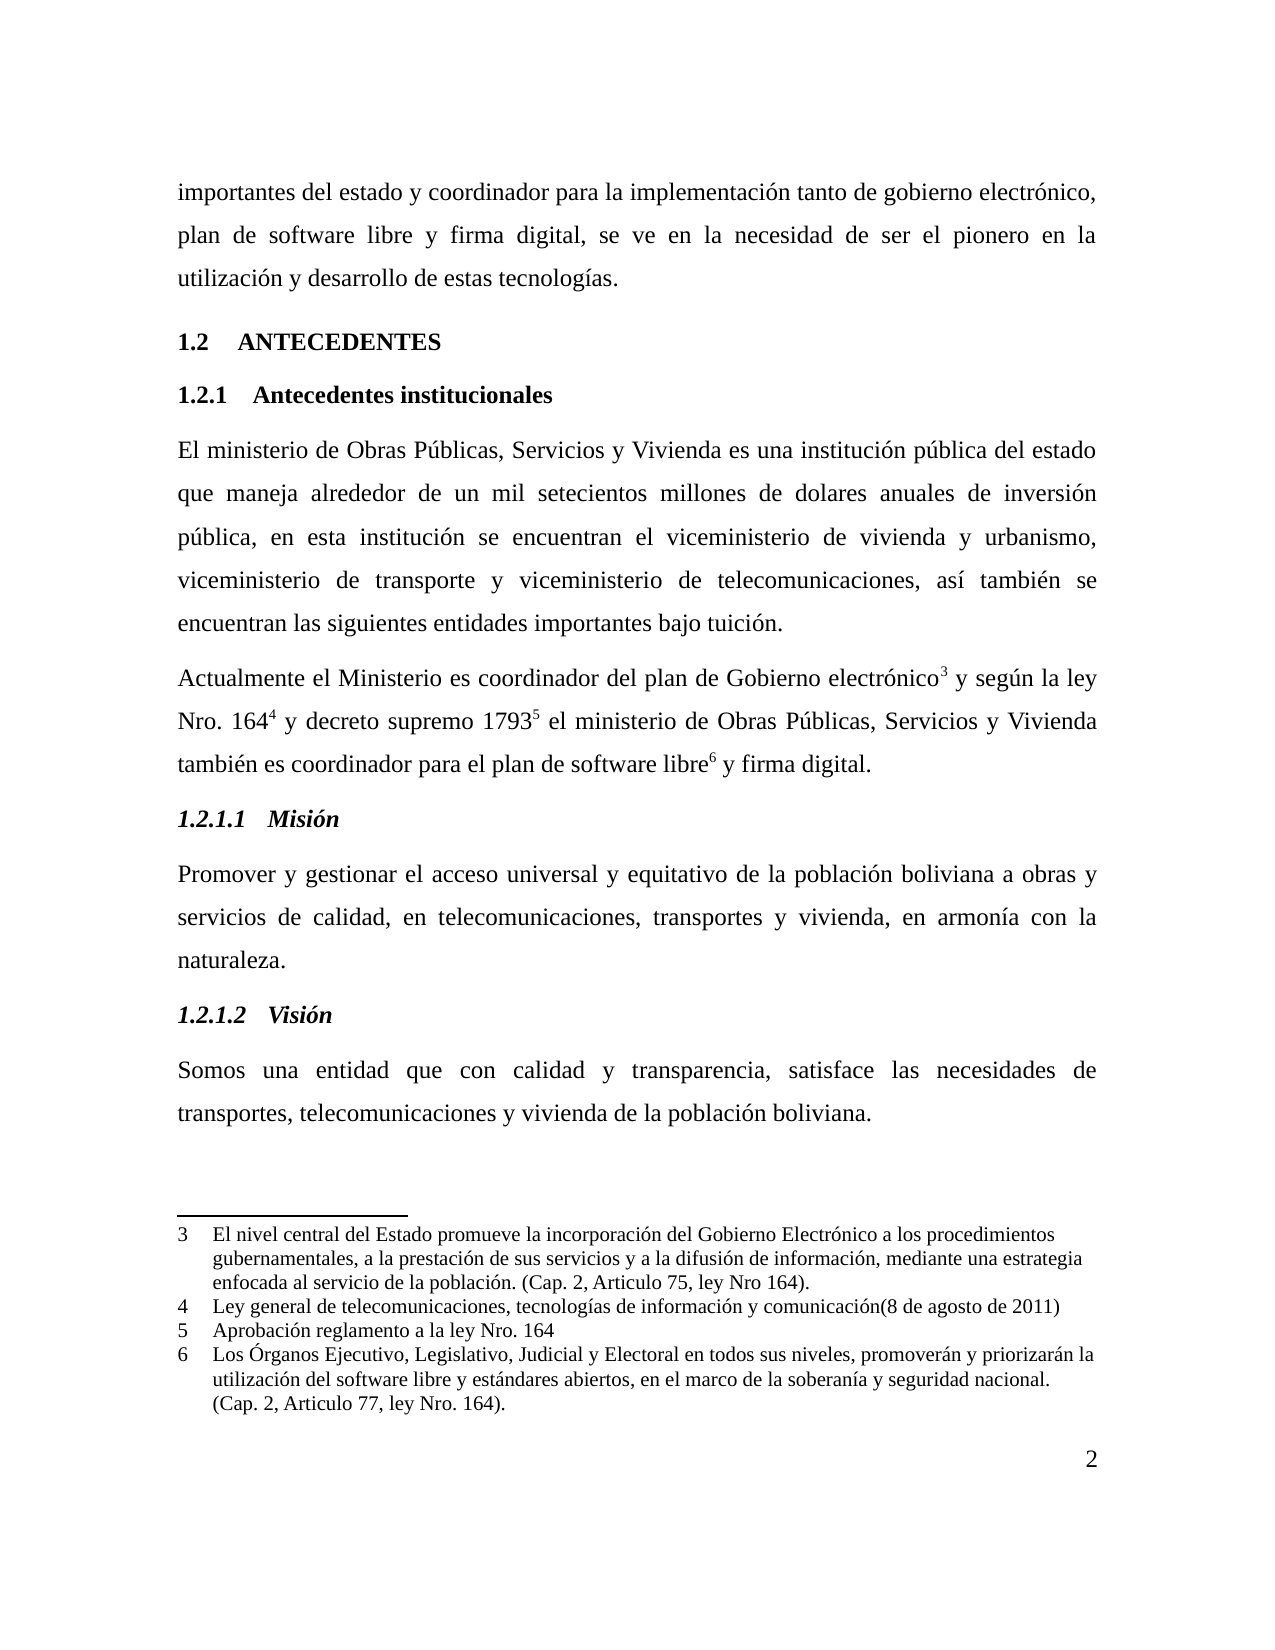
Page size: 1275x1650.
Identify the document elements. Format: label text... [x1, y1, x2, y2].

text Somos una entidad que con calidad y transparencia, satisface las necesidades de transportes, telecomunicaciones y vivienda de la población boliviana. [177, 1055, 1098, 1127]
text Los Órganos Ejecutivo, Legislativo, Judicial y Electoral en todos sus niveles, promoverán y priorizarán la utilización del software libre y estándares abiertos, en el marco de la soberanía y seguridad nacional. (Cap. 2, Articulo 77, ley Nro. 164). [177, 1342, 1098, 1414]
text Aprobación reglamento a la ley Nro. 164 [177, 1318, 1098, 1342]
subtitle Misión [177, 804, 1098, 833]
text Ley general de telecomunicaciones, tecnologías de información y comunicación(8 de agosto de 2011) [177, 1294, 1098, 1318]
text importantes del estado y coordinador para la implementación tanto de gobierno electrónico, plan de software libre y firma digital, se ve en la necesidad de ser el pionero en la utilización y desarrollo de estas tecnologías. [177, 177, 1098, 292]
subtitle Antecedentes institucionales [177, 380, 1098, 409]
text Promover y gestionar el acceso universal y equitativo de la población boliviana a obras y servicios de calidad, en telecomunicaciones, transportes y vivienda, en armonía con la naturaleza. [177, 859, 1098, 974]
text Actualmente el Ministerio es coordinador del plan de Gobierno electrónico y según la ley Nro. 164 y decreto supremo 1793 el ministerio de Obras Públicas, Servicios y Vivienda también es coordinador para el plan de software libre y firma digital. [177, 663, 1098, 778]
subtitle Visión [177, 1000, 1098, 1029]
text El nivel central del Estado promueve la incorporación del Gobierno Electrónico a los procedimientos gubernamentales, a la prestación de sus servicios y a la difusión de información, mediante una estrategia enfocada al servicio de la población. (Cap. 2, Articulo 75, ley Nro 164). [177, 1222, 1098, 1294]
subtitle ANTECEDENTES [177, 327, 1098, 356]
text El ministerio de Obras Públicas, Servicios y Vivienda es una institución pública del estado que maneja alrededor de un mil setecientos millones de dolares anuales de inversión pública, en esta institución se encuentran el viceministerio de vivienda y urbanismo, viceministerio de transporte y viceministerio de telecomunicaciones, así también se encuentran las siguientes entidades importantes bajo tuición. [177, 435, 1098, 637]
